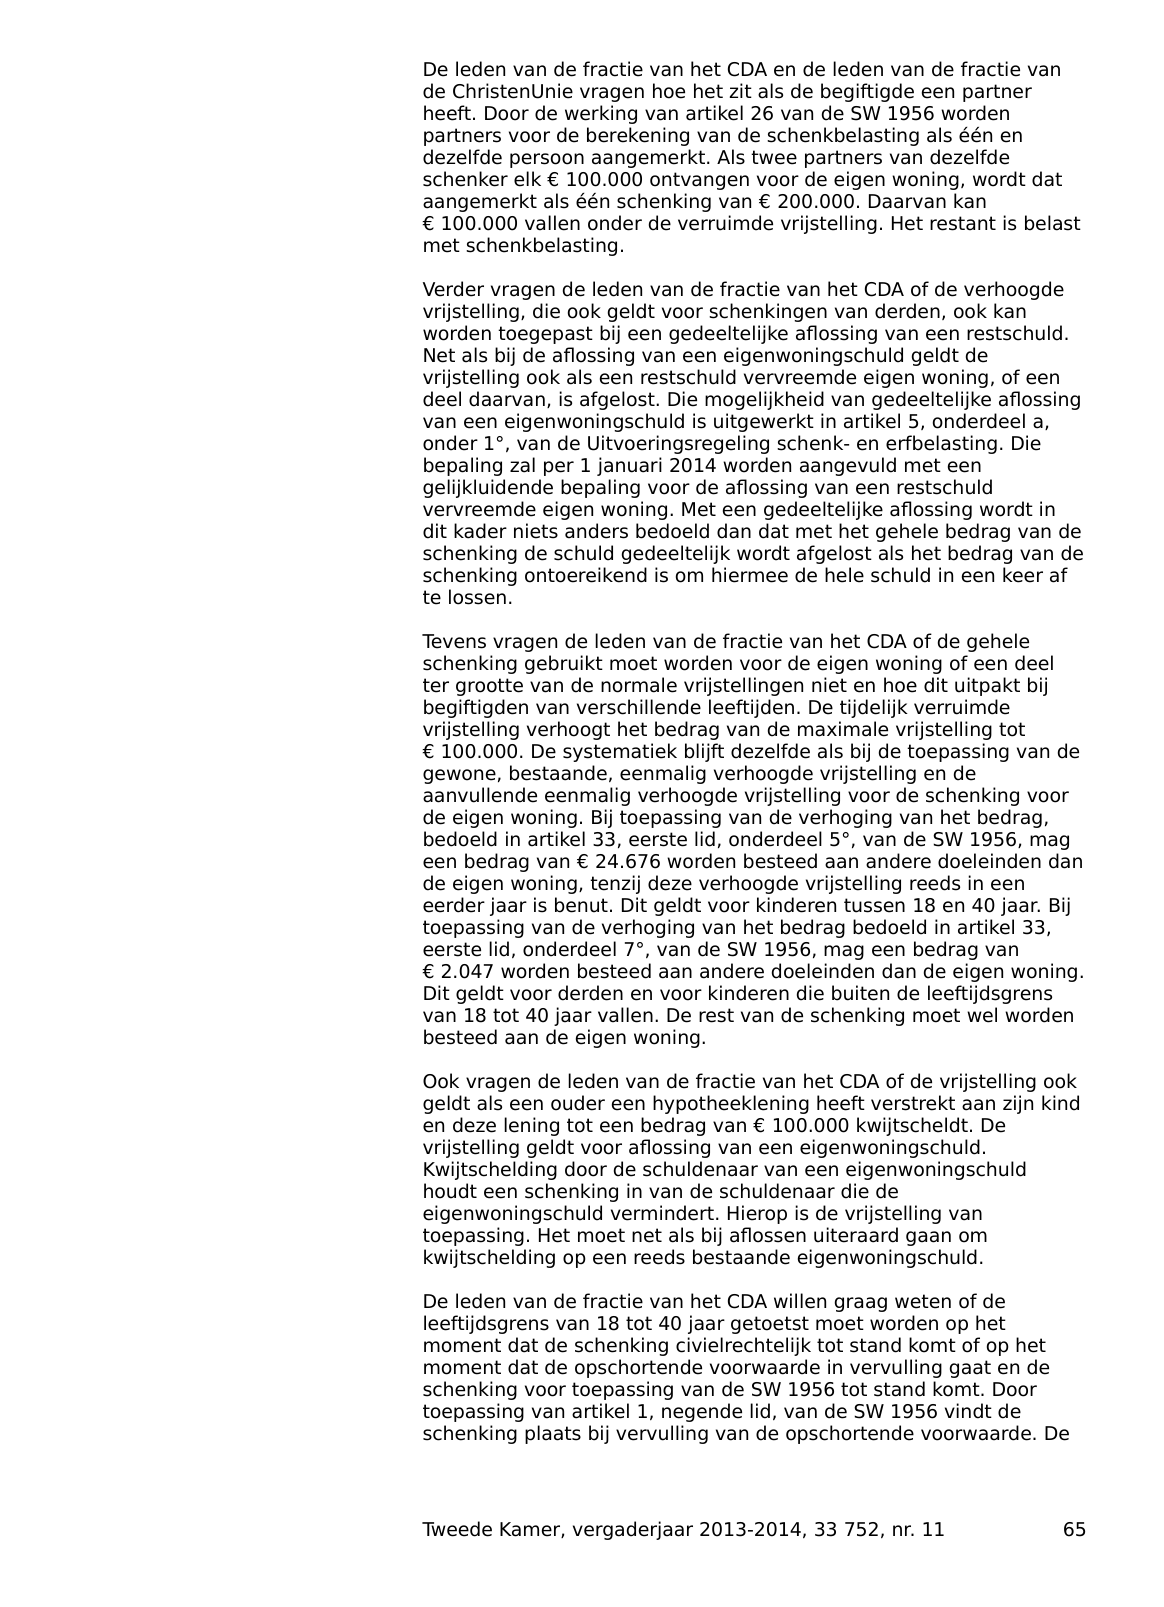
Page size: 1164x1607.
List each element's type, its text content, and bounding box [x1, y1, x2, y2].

text De leden van de fractie van het CDA willen graag weten of de leeftijdsgrens van 18 tot 40 jaar getoetst moet worden op het moment dat de schenking civielrechtelijk tot stand komt of op het moment dat de opschortende voorwaarde in vervulling gaat en de schenking voor toepassing van de SW 1956 tot stand komt. Door toepassing van artikel 1, negende lid, van de SW 1956 vindt de schenking plaats bij vervulling van de opschortende voorwaarde. De [422, 1291, 1087, 1444]
text Verder vragen de leden van de fractie van het CDA of de verhoogde vrijstelling, die ook geldt voor schenkingen van derden, ook kan worden toegepast bij een gedeeltelijke aflossing van een restschuld. Net als bij de aflossing van een eigenwoningschuld geldt de vrijstelling ook als een restschuld vervreemde eigen woning, of een deel daarvan, is afgelost. Die mogelijkheid van gedeeltelijke aflossing van een eigenwoningschuld is uitgewerkt in artikel 5, onderdeel a, onder 1°, van de Uitvoeringsregeling schenk- en erfbelasting. Die bepaling zal per 1 januari 2014 worden aangevuld met een gelijkluidende bepaling voor de aflossing van een restschuld vervreemde eigen woning. Met een gedeeltelijke aflossing wordt in dit kader niets anders bedoeld dan dat met het gehele bedrag van de schenking de schuld gedeeltelijk wordt afgelost als het bedrag van de schenking ontoereikend is om hiermee de hele schuld in een keer af te lossen. [422, 279, 1087, 609]
text Ook vragen de leden van de fractie van het CDA of de vrijstelling ook geldt als een ouder een hypotheeklening heeft verstrekt aan zijn kind en deze lening tot een bedrag van € 100.000 kwijtscheldt. De vrijstelling geldt voor aflossing van een eigenwoningschuld. Kwijtschelding door de schuldenaar van een eigenwoningschuld houdt een schenking in van de schuldenaar die de eigenwoningschuld vermindert. Hierop is de vrijstelling van toepassing. Het moet net als bij aflossen uiteraard gaan om kwijtschelding op een reeds bestaande eigenwoningschuld. [422, 1071, 1087, 1268]
text Tevens vragen de leden van de fractie van het CDA of de gehele schenking gebruikt moet worden voor de eigen woning of een deel ter grootte van de normale vrijstellingen niet en hoe dit uitpakt bij begiftigden van verschillende leeftijden. De tijdelijk verruimde vrijstelling verhoogt het bedrag van de maximale vrijstelling tot € 100.000. De systematiek blijft dezelfde als bij de toepassing van de gewone, bestaande, eenmalig verhoogde vrijstelling en de aanvullende eenmalig verhoogde vrijstelling voor de schenking voor de eigen woning. Bij toepassing van de verhoging van het bedrag, bedoeld in artikel 33, eerste lid, onderdeel 5°, van de SW 1956, mag een bedrag van € 24.676 worden besteed aan andere doeleinden dan de eigen woning, tenzij deze verhoogde vrijstelling reeds in een eerder jaar is benut. Dit geldt voor kinderen tussen 18 en 40 jaar. Bij toepassing van de verhoging van het bedrag bedoeld in artikel 33, eerste lid, onderdeel 7°, van de SW 1956, mag een bedrag van € 2.047 worden besteed aan andere doeleinden dan de eigen woning. Dit geldt voor derden en voor kinderen die buiten de leeftijdsgrens van 18 tot 40 jaar vallen. De rest van de schenking moet wel worden besteed aan de eigen woning. [422, 631, 1087, 1048]
text De leden van de fractie van het CDA en de leden van de fractie van de ChristenUnie vragen hoe het zit als de begiftigde een partner heeft. Door de werking van artikel 26 van de SW 1956 worden partners voor de berekening van de schenkbelasting als één en dezelfde persoon aangemerkt. Als twee partners van dezelfde schenker elk € 100.000 ontvangen voor de eigen woning, wordt dat aangemerkt als één schenking van € 200.000. Daarvan kan € 100.000 vallen onder de verruimde vrijstelling. Het restant is belast met schenkbelasting. [422, 59, 1087, 257]
